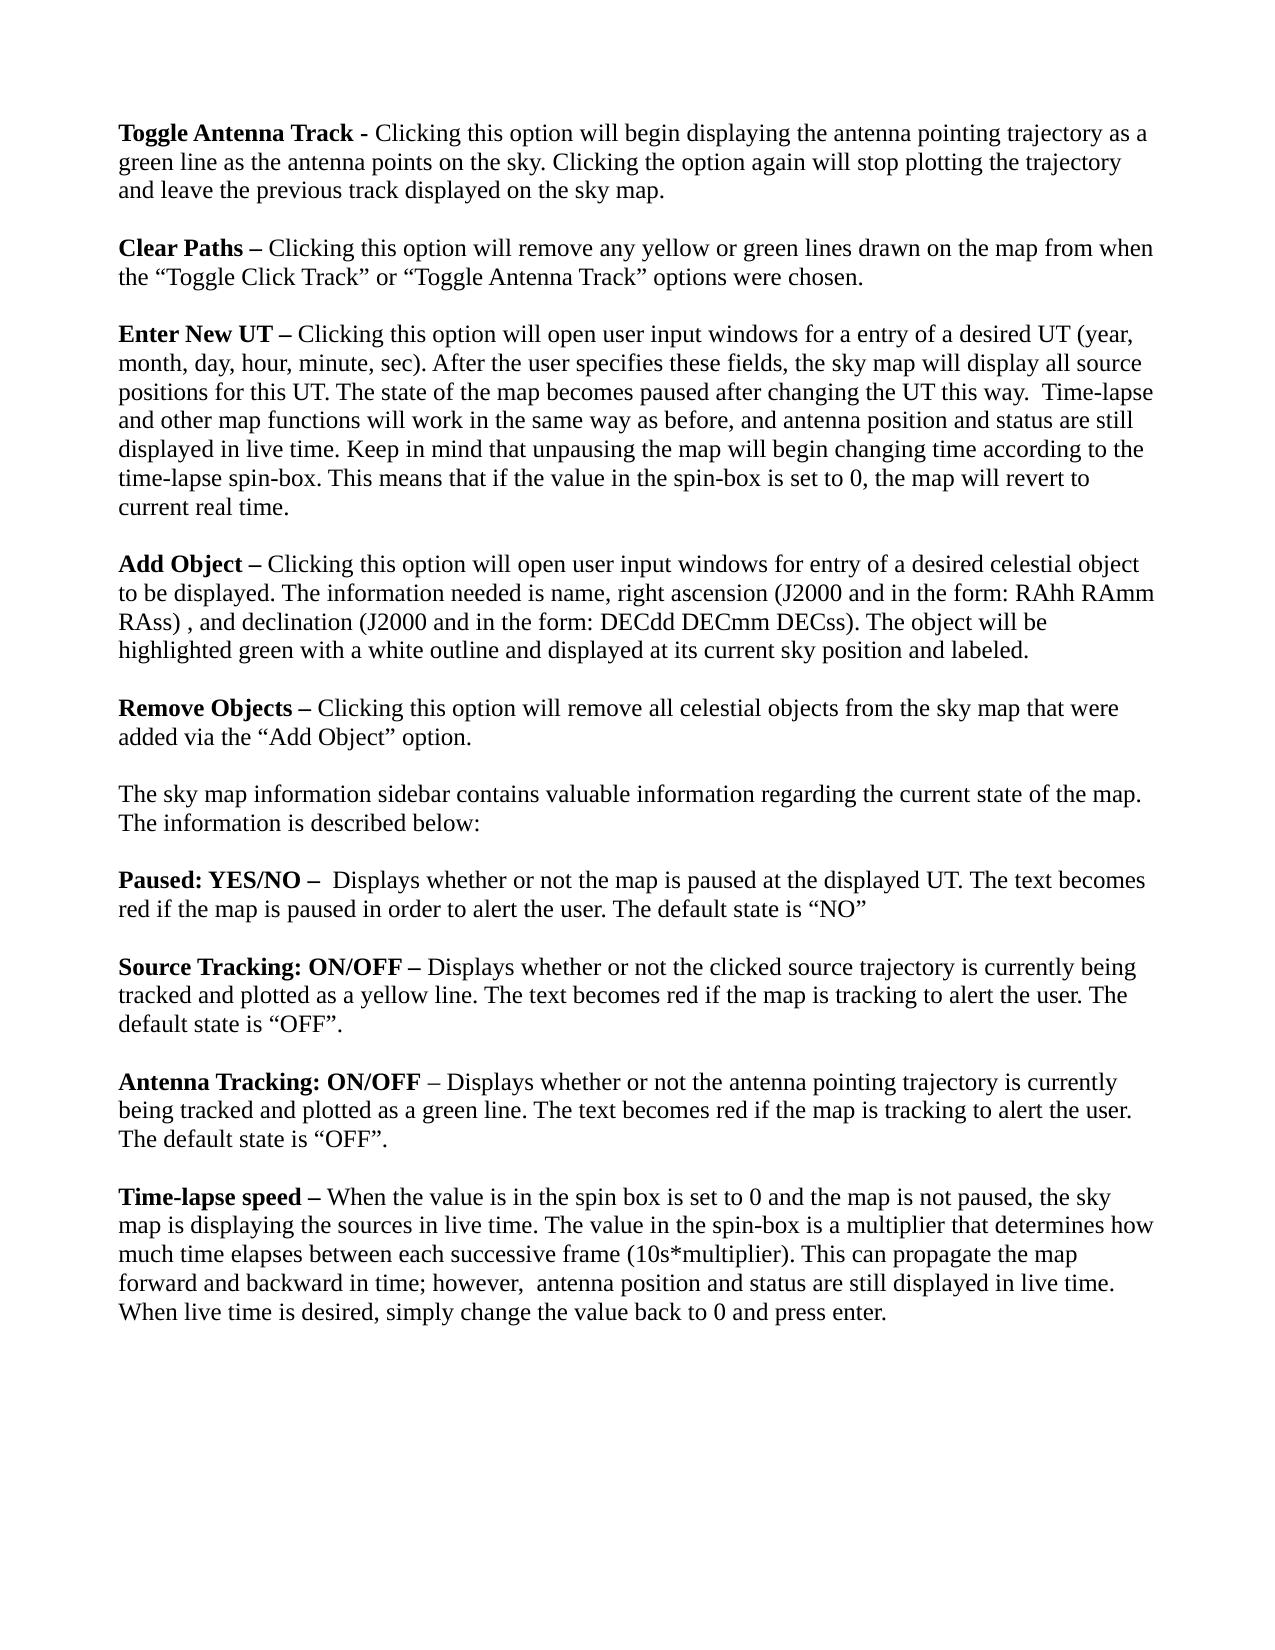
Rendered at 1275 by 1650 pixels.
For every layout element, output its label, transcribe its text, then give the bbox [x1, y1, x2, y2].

text Add Object – Clicking this option will open user input windows for entry of a desired celestial object to be displayed. The information needed is name, right ascension (J2000 and in the form: RAhh RAmm RAss) , and declination (J2000 and in the form: DECdd DECmm DECss). The object will be highlighted green with a white outline and displayed at its current sky position and labeled. [118, 549, 1157, 664]
text Remove Objects – Clicking this option will remove all celestial objects from the sky map that were added via the “Add Object” option. [118, 693, 1157, 751]
text The sky map information sidebar contains valuable information regarding the current state of the map. The information is described below: [118, 779, 1157, 837]
text Enter New UT – Clicking this option will open user input windows for a entry of a desired UT (year, month, day, hour, minute, sec). After the user specifies these fields, the sky map will display all source positions for this UT. The state of the map becomes paused after changing the UT this way. Time-lapse and other map functions will work in the same way as before, and antenna position and status are still displayed in live time. Keep in mind that unpausing the map will begin changing time according to the time-lapse spin-box. This means that if the value in the spin-box is set to 0, the map will revert to current real time. [118, 319, 1157, 521]
text Source Tracking: ON/OFF – Displays whether or not the clicked source trajectory is currently being tracked and plotted as a yellow line. The text becomes red if the map is tracking to alert the user. The default state is “OFF”. [118, 952, 1157, 1038]
text Clear Paths – Clicking this option will remove any yellow or green lines drawn on the map from when the “Toggle Click Track” or “Toggle Antenna Track” options were chosen. [118, 233, 1157, 291]
text Antenna Tracking: ON/OFF – Displays whether or not the antenna pointing trajectory is currently being tracked and plotted as a green line. The text becomes red if the map is tracking to alert the user. The default state is “OFF”. [118, 1067, 1157, 1153]
text Paused: YES/NO – Displays whether or not the map is paused at the displayed UT. The text becomes red if the map is paused in order to alert the user. The default state is “NO” [118, 866, 1157, 923]
text Time-lapse speed – When the value is in the spin box is set to 0 and the map is not paused, the sky map is displaying the sources in live time. The value in the spin-box is a multiplier that determines how much time elapses between each successive frame (10s*multiplier). This can propagate the map forward and backward in time; however, antenna position and status are still displayed in live time. When live time is desired, simply change the value back to 0 and press enter. [118, 1182, 1157, 1326]
text Toggle Antenna Track - Clicking this option will begin displaying the antenna pointing trajectory as a green line as the antenna points on the sky. Clicking the option again will stop plotting the trajectory and leave the previous track displayed on the sky map. [118, 118, 1157, 204]
